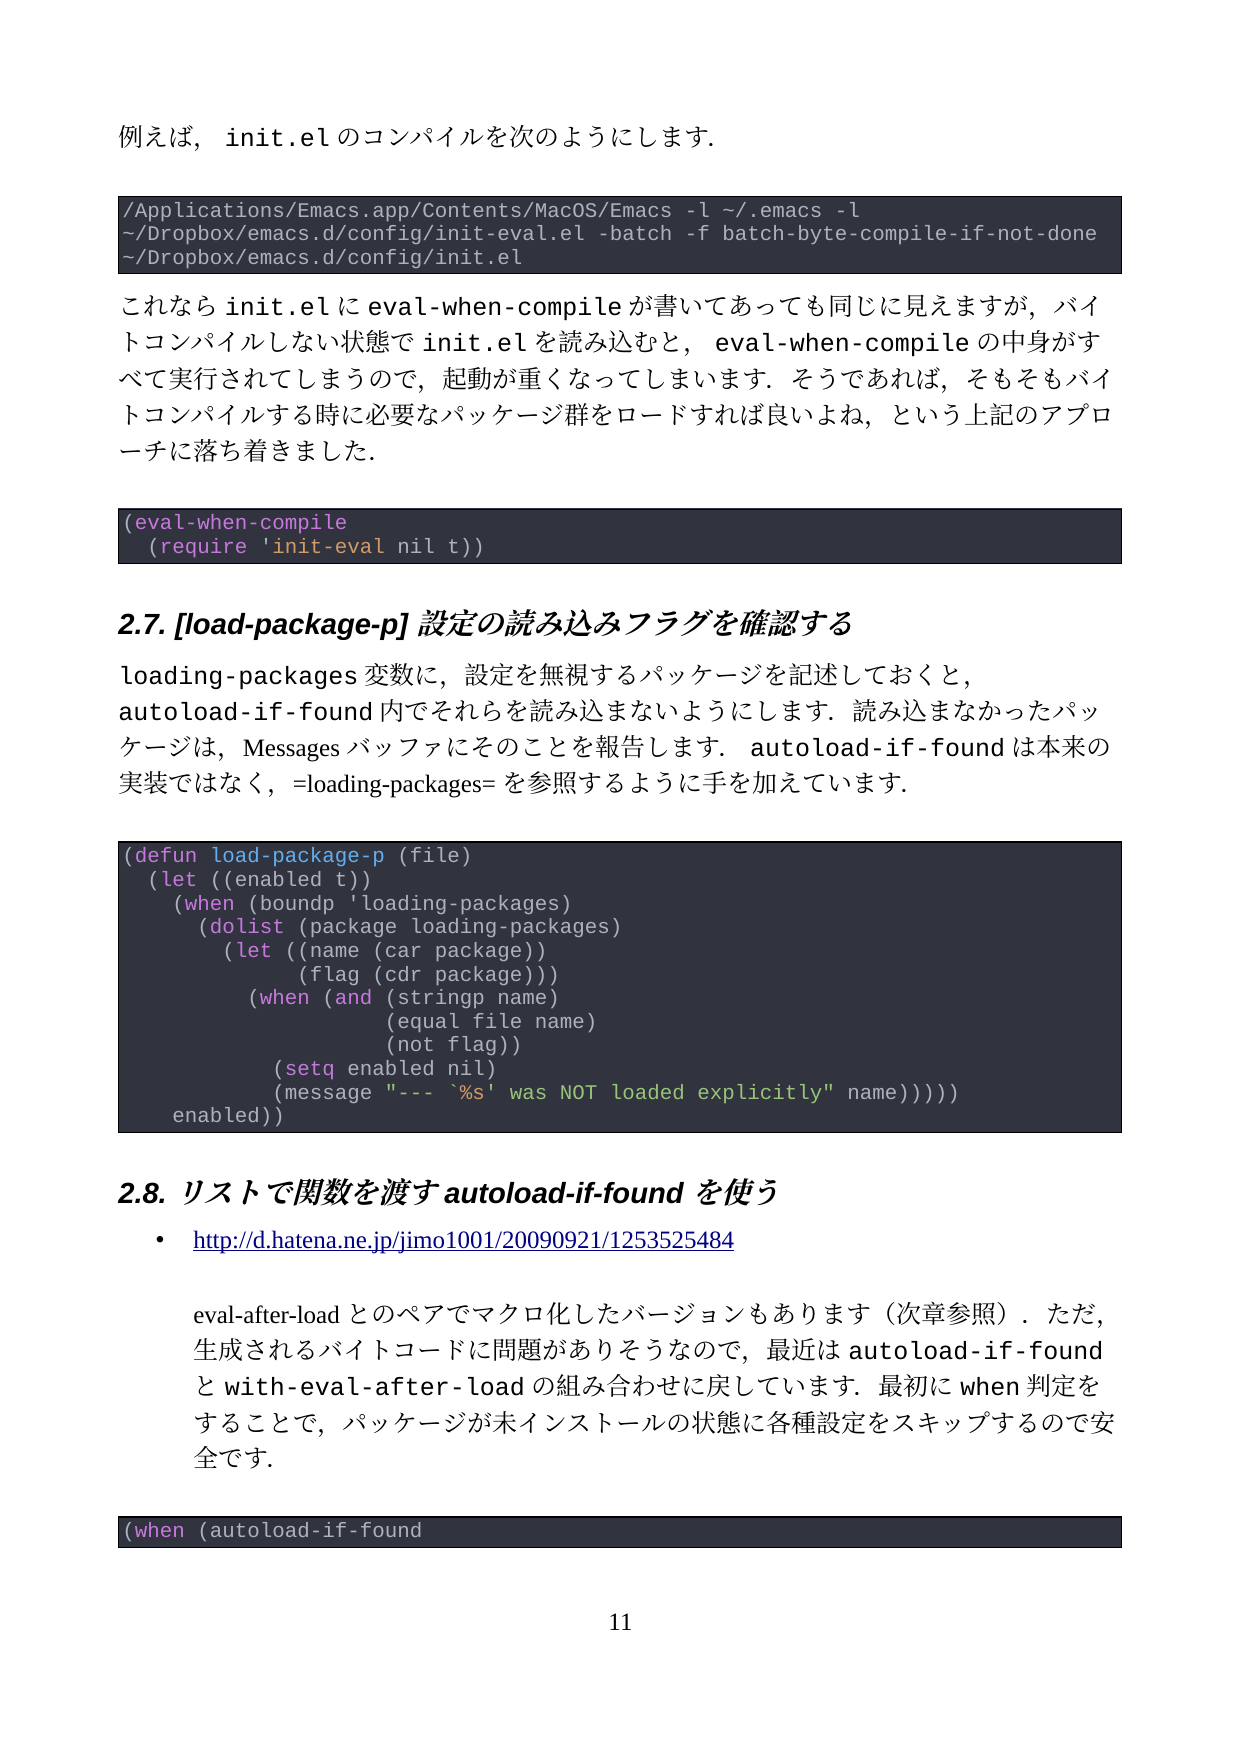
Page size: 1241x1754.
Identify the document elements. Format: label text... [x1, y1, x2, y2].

text (message "--- `%s' was NOT loaded explicitly" name))))) [119, 1078, 1121, 1101]
text (equal file name) [119, 1007, 1121, 1031]
text 例えば， init.el のコンパイルを次のようにします． [118, 118, 1122, 183]
text (setq enabled nil) [119, 1054, 1121, 1078]
text (let ((name (car package)) [119, 936, 1121, 959]
list eval-after-load とのペアでマクロ化したバージョンもあります（次章参照）．ただ，生成されるバイトコードに問題がありそうなので，最近は autoload-if-found と with-eval-after-load の組み合わせに戻しています．最初に when 判定をすることで，パッケージが未インストールの状態に各種設定をスキップするので安全です． [156, 1295, 1122, 1504]
text (when (autoload-if-found [119, 1518, 1121, 1547]
subtitle [load-package-p] 設定の読み込みフラグを確認する [118, 601, 1122, 643]
text enabled)) [119, 1101, 1121, 1132]
text (require 'init-eval nil t)) [119, 532, 1121, 563]
text (when (boundp 'loading-packages) [119, 889, 1121, 912]
text (eval-when-compile [119, 510, 1121, 532]
text (dolist (package loading-packages) [119, 912, 1121, 936]
text loading-packages 変数に，設定を無視するパッケージを記述しておくと， autoload-if-found 内でそれらを読み込まないようにします．読み込まなかったパッケージは，Messages バッファにそのことを報告します． autoload-if-found は本来の実装ではなく，=loading-packages= を参照するように手を加えています． [118, 655, 1122, 829]
list http://d.hatena.ne.jp/jimo1001/20090921/1253525484 [156, 1225, 1122, 1282]
text (when (and (stringp name) [119, 983, 1121, 1007]
text これなら init.el に eval-when-compile が書いてあっても同じに見えますが，バイトコンパイルしない状態で init.el を読み込むと， eval-when-compile の中身がすべて実行されてしまうので，起動が重くなってしまいます．そうであれば，そもそもバイトコンパイルする時に必要なパッケージ群をロードすれば良いよね，という上記のアプローチに落ち着きました． [118, 287, 1122, 496]
text (flag (cdr package))) [119, 959, 1121, 983]
subtitle リストで関数を渡す autoload-if-found を使う [118, 1170, 1122, 1212]
text /Applications/Emacs.app/Contents/MacOS/Emacs -l ~/.emacs -l ~/Dropbox/emacs.d/config/init-eval.el -batch -f batch-byte-compile-if-not-done ~/Dropbox/emacs.d/config/init.el [119, 197, 1121, 273]
text (not flag)) [119, 1031, 1121, 1054]
text (let ((enabled t)) [119, 865, 1121, 889]
text (defun load-package-p (file) [119, 843, 1121, 865]
